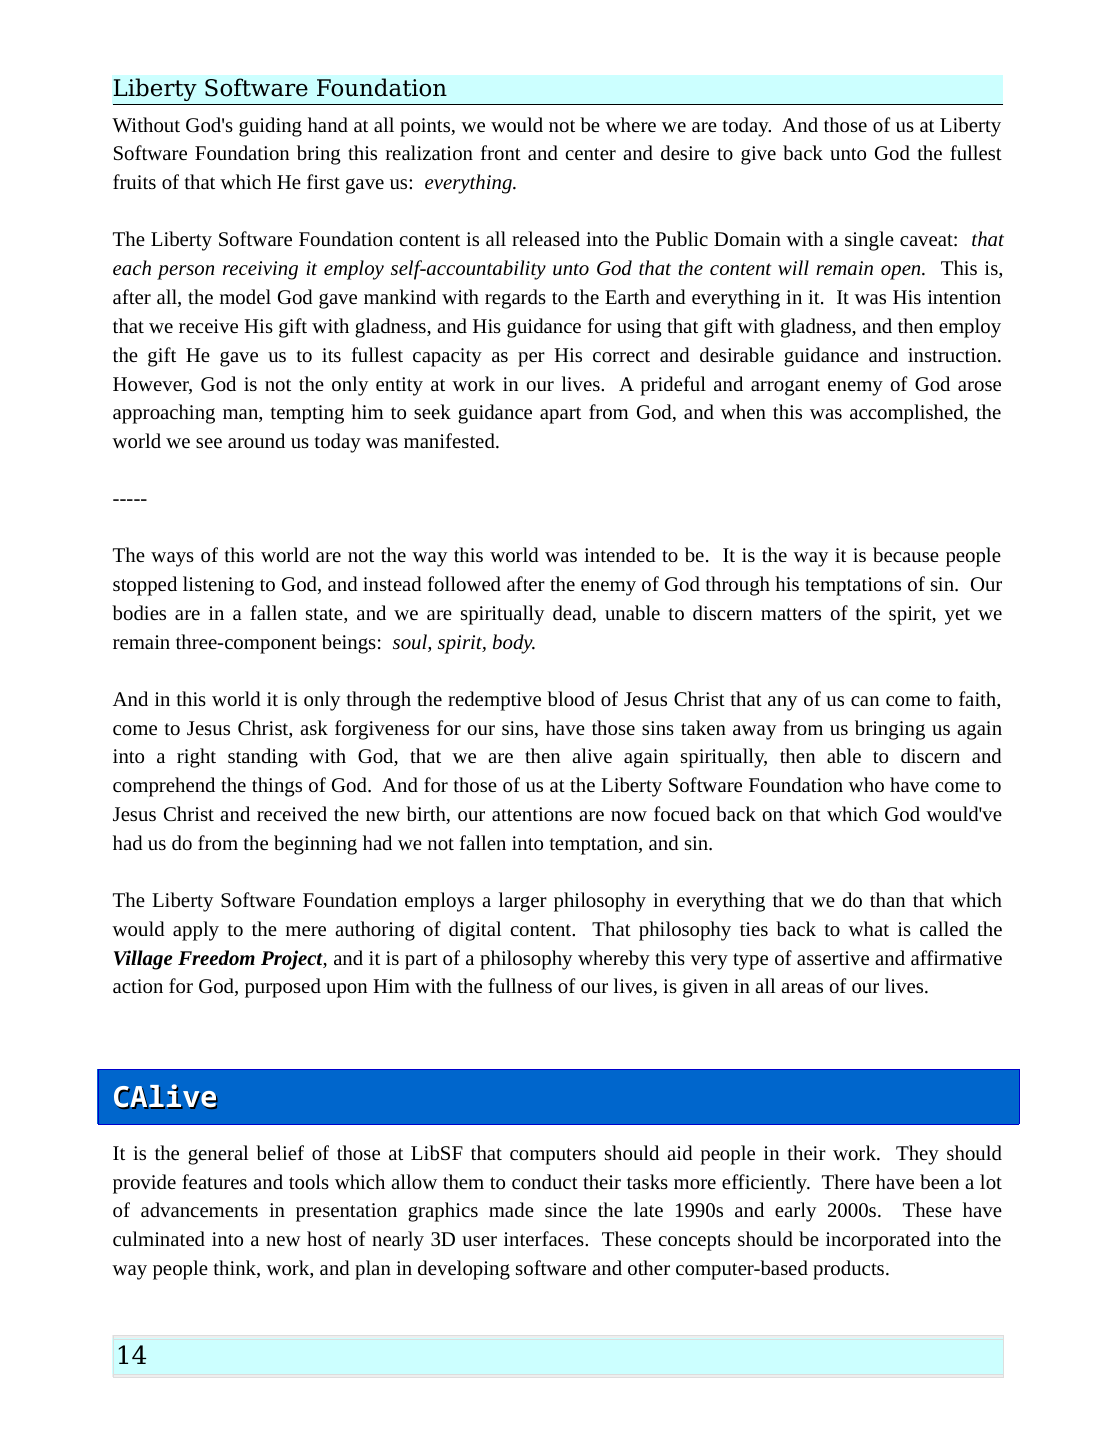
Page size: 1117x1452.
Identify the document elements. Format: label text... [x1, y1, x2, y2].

text It is the general belief of those at LibSF that computers should aid people in their work. They should provide features and tools which allow them to conduct their tasks more efficiently. There have been a lot of advancements in presentation graphics made since the late 1990s and early 2000s. These have culminated into a new host of nearly 3D user interfaces. These concepts should be incorporated into the way people think, work, and plan in developing software and other computer-based products. [112, 1141, 1003, 1280]
text ----- [112, 486, 1003, 510]
text And in this world it is only through the redemptive blood of Jesus Christ that any of us can come to faith, come to Jesus Christ, ask forgiveness for our sins, have those sins taken away from us bringing us again into a right standing with God, that we are then alive again spiritually, then able to discern and comprehend the things of God. And for those of us at the Liberty Software Foundation who have come to Jesus Christ and received the new birth, our attentions are now focued back on that which God would've had us do from the beginning had we not fallen into temptation, and sin. [112, 687, 1003, 855]
text The Liberty Software Foundation content is all released into the Public Domain with a single caveat: that each person receiving it employ self-accountability unto God that the content will remain open. This is, after all, the model God gave mankind with regards to the Earth and everything in it. It was His intention that we receive His gift with gladness, and His guidance for using that gift with gladness, and then employ the gift He gave us to its fullest capacity as per His correct and desirable guidance and instruction. However, God is not the only entity at work in our lives. A prideful and arrogant enemy of God arose approaching man, tempting him to seek guidance apart from God, and when this was accomplished, the world we see around us today was manifested. [112, 227, 1003, 453]
text The ways of this world are not the way this world was intended to be. It is the way it is because people stopped listening to God, and instead followed after the enemy of God through his temptations of sin. Our bodies are in a fallen state, and we are spiritually dead, unable to discern matters of the spirit, yet we remain three-component beings: soul, spirit, body. [112, 543, 1003, 654]
subtitle CAlive [99, 1070, 1019, 1124]
text Without God's guiding hand at all points, we would not be where we are today. And those of us at Liberty Software Foundation bring this realization front and center and desire to give back unto God the fullest fruits of that which He first gave us: everything. [112, 112, 1003, 194]
text The Liberty Software Foundation employs a larger philosophy in everything that we do than that which would apply to the mere authoring of digital content. That philosophy ties back to what is called the Village Freedom Project, and it is part of a philosophy whereby this very type of assertive and affirmative action for God, purposed upon Him with the fullness of our lives, is given in all areas of our lives. [112, 888, 1003, 998]
